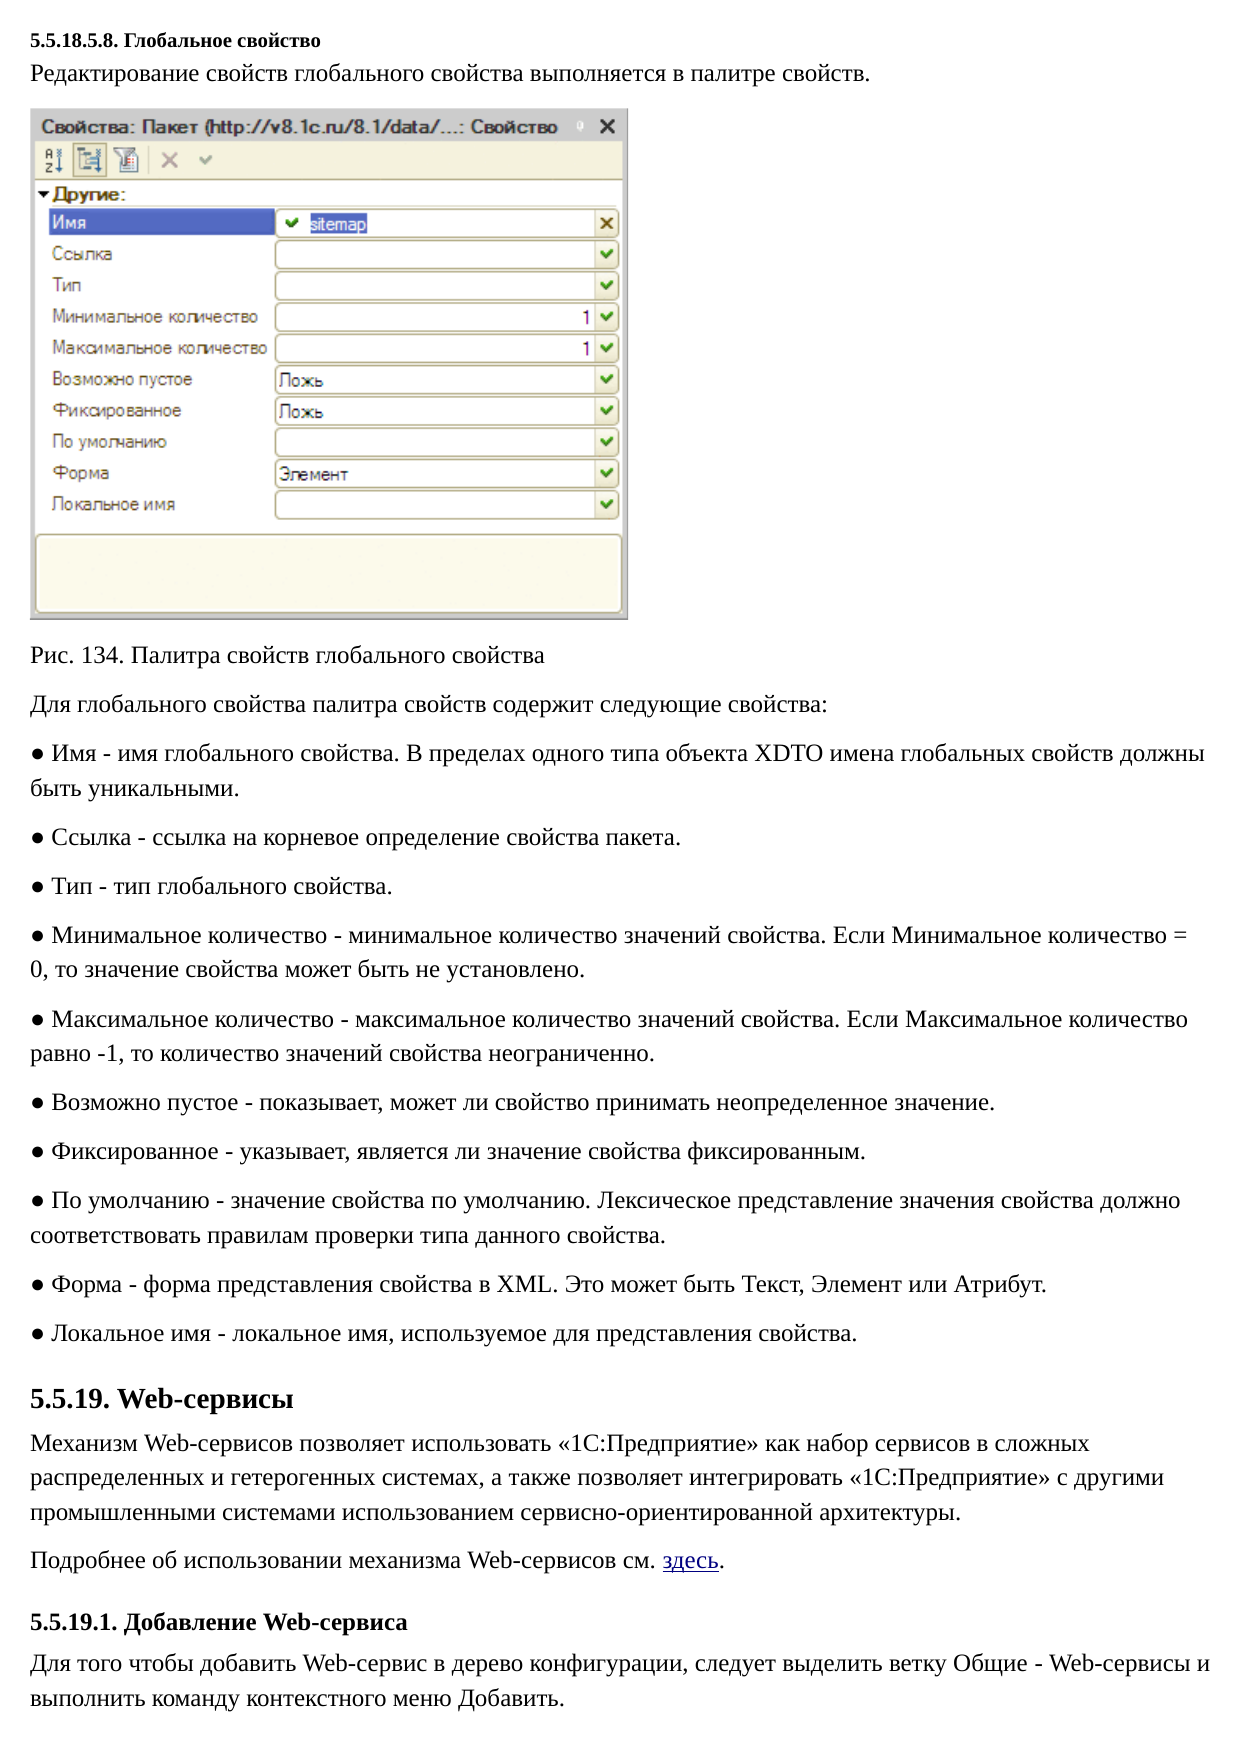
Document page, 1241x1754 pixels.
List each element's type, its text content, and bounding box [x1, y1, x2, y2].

text ● Тип ‑ тип глобального свойства. [30, 871, 1211, 900]
text Редактирование свойств глобального свойства выполняется в палитре свойств. [30, 58, 1211, 87]
text ● Максимальное количество ‑ максимальное количество значений свойства. Если Максимальное количество равно -1, то количество значений свойства неограниченно. [30, 1004, 1211, 1067]
subtitle 5.5.19.1. Добавление Web-сервиса [30, 1607, 1211, 1636]
text ● Фиксированное ‑ указывает, является ли значение свойства фиксированным. [30, 1136, 1211, 1165]
subtitle 5.5.19. Web-сервисы [30, 1382, 1211, 1415]
text ● Ссылка ‑ ссылка на корневое определение свойства пакета. [30, 822, 1211, 851]
text ● Возможно пустое ‑ показывает, может ли свойство принимать неопределенное значение. [30, 1087, 1211, 1116]
text ● По умолчанию ‑ значение свойства по умолчанию. Лексическое представление значения свойства должно соответствовать правилам проверки типа данного свойства. [30, 1185, 1211, 1248]
subtitle 5.5.18.5.8. Глобальное свойство [30, 28, 1211, 52]
text ● Имя ‑ имя глобального свойства. В пределах одного типа объекта XDTO имена глобальных свойств должны быть уникальными. [30, 738, 1211, 802]
text ● Минимальное количество ‑ минимальное количество значений свойства. Если Минимальное количество = 0, то значение свойства может быть не установлено. [30, 920, 1211, 983]
picture [29, 107, 629, 620]
text Механизм Web-сервисов позволяет использовать «1С:Предприятие» как набор сервисов в сложных распределенных и гетерогенных системах, а также позволяет интегрировать «1С:Предприятие» с другими промышленными системами использованием сервисно-ориентированной архитектуры. [30, 1428, 1211, 1525]
text Рис. 134. Палитра свойств глобального свойства [30, 640, 1211, 669]
text ● Локальное имя ‑ локальное имя, используемое для представления свойства. [30, 1318, 1211, 1347]
text Подробнее об использовании механизма Web-сервисов см. здесь. [30, 1546, 1211, 1574]
text Для того чтобы добавить Web-сервис в дерево конфигурации, следует выделить ветку Общие ‑ Web-сервисы и выполнить команду контекстного меню Добавить. [30, 1648, 1211, 1712]
text ● Форма ‑ форма представления свойства в XML. Это может быть Текст, Элемент или Атрибут. [30, 1269, 1211, 1298]
text Для глобального свойства палитра свойств содержит следующие свойства: [30, 689, 1211, 718]
